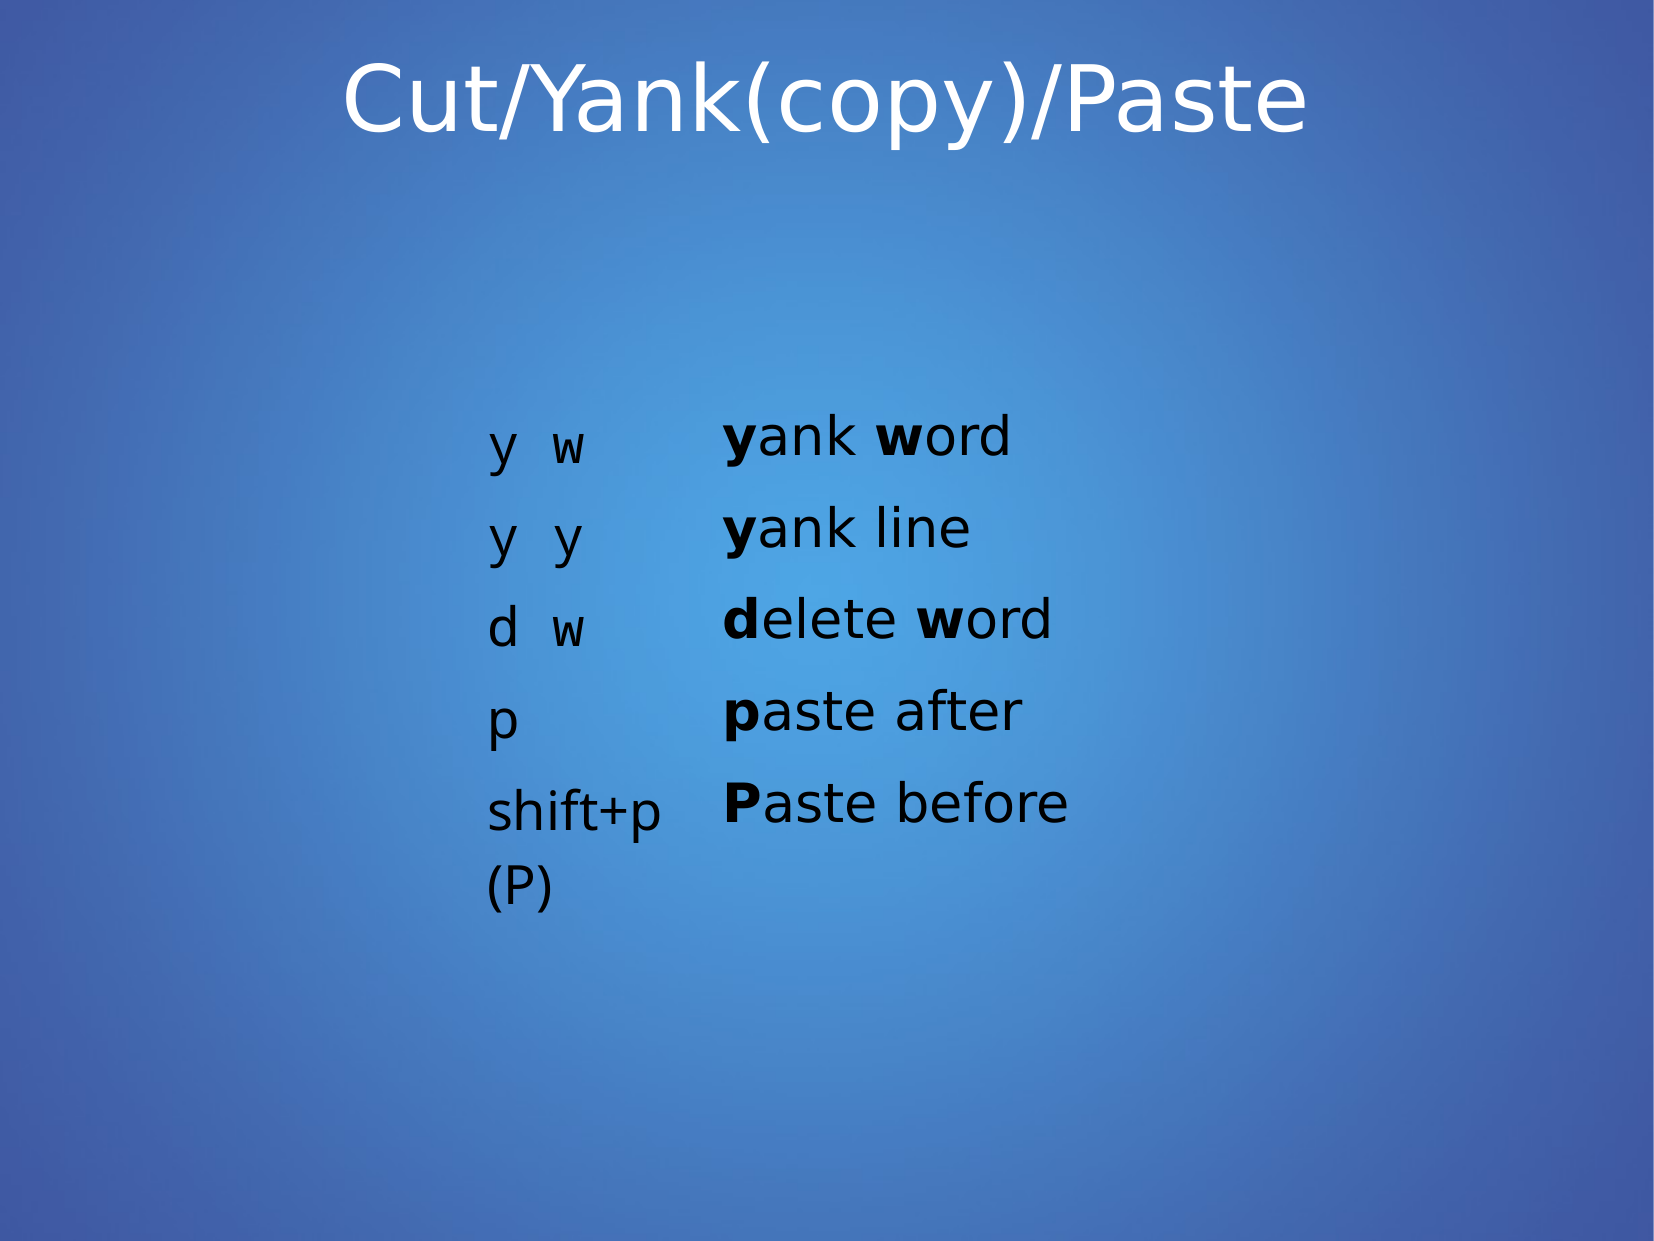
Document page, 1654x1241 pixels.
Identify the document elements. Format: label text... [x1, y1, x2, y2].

table_cell d w [481, 583, 717, 675]
table_cell Paste before [717, 767, 1172, 933]
picture [0, 0, 1654, 1241]
table_cell y y [481, 491, 717, 583]
table_cell yank line [717, 491, 1172, 583]
table_cell p [481, 675, 717, 767]
table_header yank word [717, 399, 1172, 491]
table_cell paste after [717, 675, 1172, 767]
table_cell delete word [717, 583, 1172, 675]
table_header y w [481, 399, 717, 491]
table_cell shift+p (P) [481, 767, 717, 933]
title Cut/Yank(copy)/Paste [82, 23, 1571, 175]
